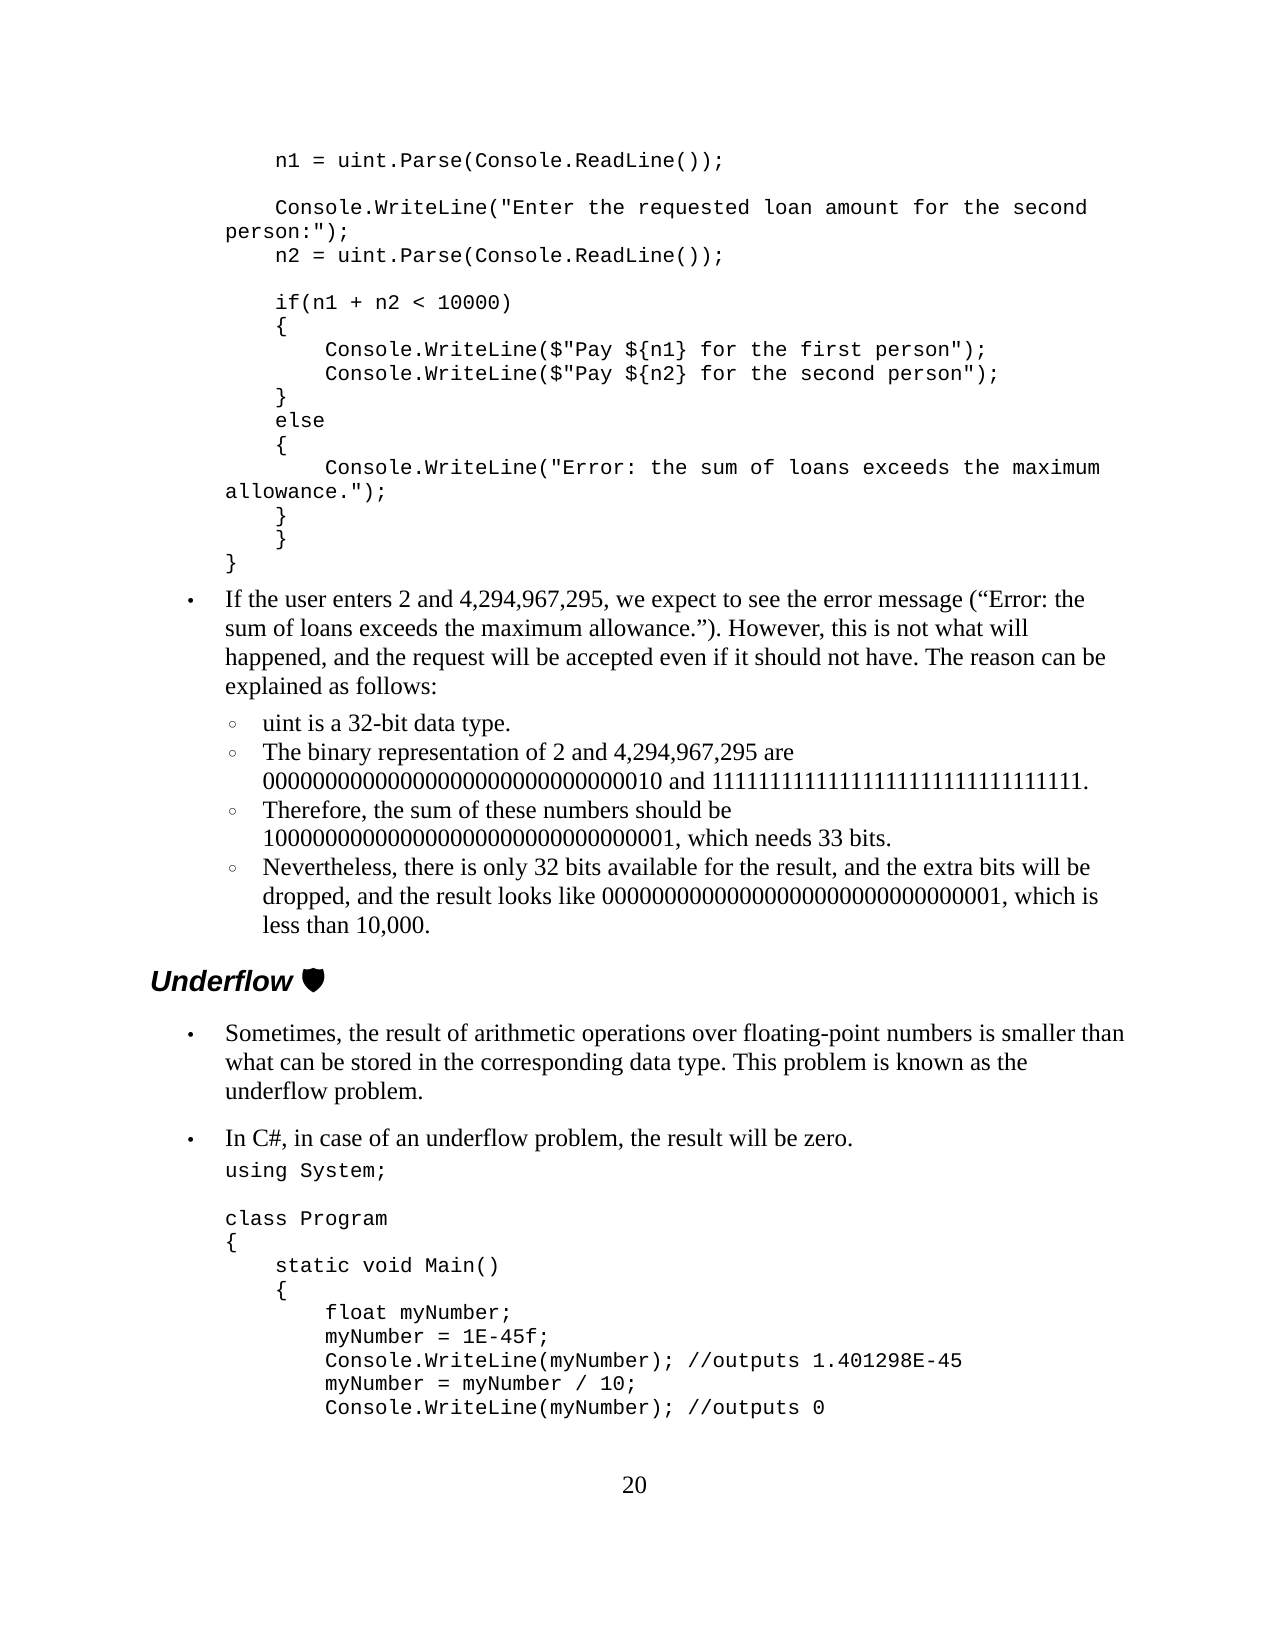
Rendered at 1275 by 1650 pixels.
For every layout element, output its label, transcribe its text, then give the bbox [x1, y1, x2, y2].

list static void Main() [187, 1255, 1125, 1279]
list Console.WriteLine("Enter the requested loan amount for the second person:"); [187, 197, 1125, 244]
list } [187, 386, 1125, 410]
list { [187, 1279, 1125, 1302]
list { [187, 434, 1125, 457]
list { [187, 1231, 1125, 1255]
list n1 = uint.Parse(Console.ReadLine()); [187, 150, 1125, 174]
list float myNumber; [187, 1302, 1125, 1326]
list myNumber = 1E-45f; [187, 1326, 1125, 1349]
list { [187, 316, 1125, 339]
list else [187, 410, 1125, 434]
list In C#, in case of an underflow problem, the result will be zero. [187, 1123, 1125, 1151]
list Console.WriteLine("Error: the sum of loans exceeds the maximum allowance."); [187, 457, 1125, 505]
list Console.WriteLine(myNumber); //outputs 1.401298E-45 [187, 1349, 1125, 1373]
list Therefore, the sum of these numbers should be 100000000000000000000000000000001, which needs 33 bits. [225, 795, 1125, 852]
subtitle Underflow 🛡 [150, 963, 1125, 997]
list } [187, 552, 1125, 576]
list } [187, 528, 1125, 552]
list Nevertheless, there is only 32 bits available for the result, and the extra bits will be dropped, and the result looks like 00000000000000000000000000000001, which is less than 10,000. [225, 852, 1125, 938]
list } [187, 505, 1125, 528]
list n2 = uint.Parse(Console.ReadLine()); [187, 244, 1125, 268]
list Console.WriteLine($"Pay ${n1} for the first person"); [187, 339, 1125, 363]
list If the user enters 2 and 4,294,967,295, we expect to see the error message (“Error: the sum of loans exceeds the maximum allowance.”). However, this is not what will happened, and the request will be accepted even if it should not have. The reason can be explained as follows: [187, 584, 1125, 699]
list myNumber = myNumber / 10; [187, 1373, 1125, 1397]
list Console.WriteLine(myNumber); //outputs 0 [187, 1397, 1125, 1421]
list The binary representation of 2 and 4,294,967,295 are 00000000000000000000000000000010 and 11111111111111111111111111111111. [225, 737, 1125, 795]
list class Program [187, 1208, 1125, 1231]
list if(n1 + n2 < 10000) [187, 292, 1125, 316]
list Sometimes, the result of arithmetic operations over floating-point numbers is smaller than what can be stored in the corresponding data type. This problem is known as the underflow problem. [187, 1018, 1125, 1105]
list Console.WriteLine($"Pay ${n2} for the second person"); [187, 363, 1125, 386]
list using System; [187, 1160, 1125, 1184]
list uint is a 32-bit data type. [225, 708, 1125, 737]
